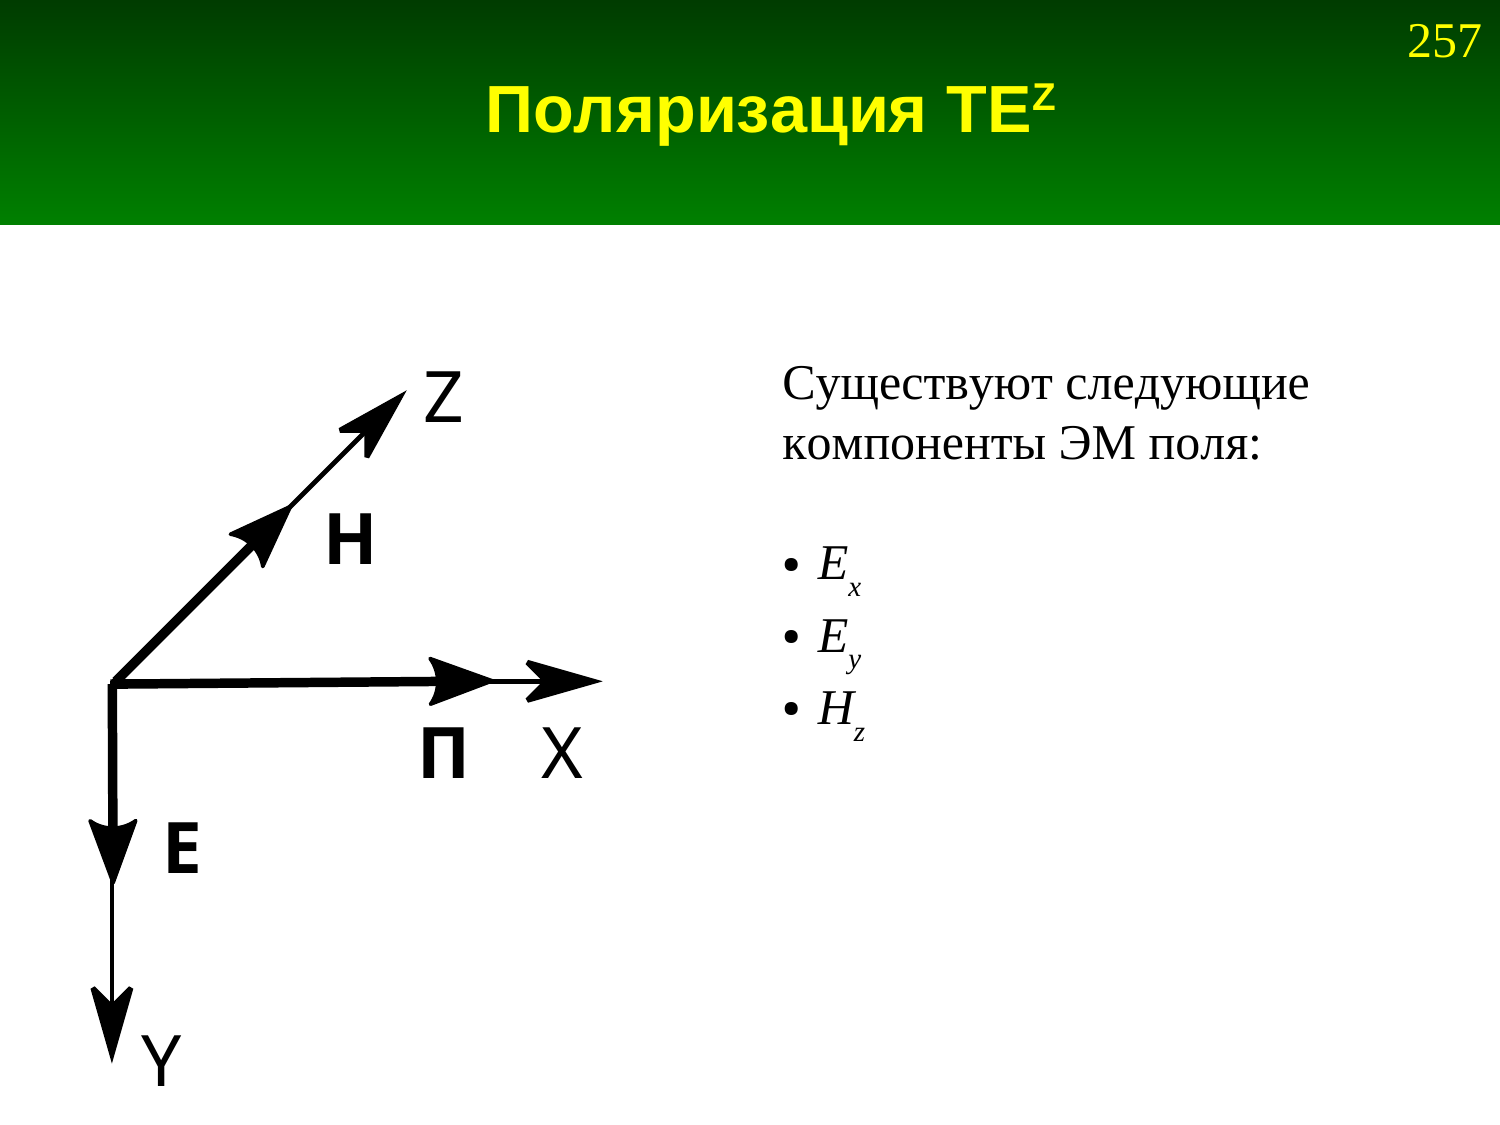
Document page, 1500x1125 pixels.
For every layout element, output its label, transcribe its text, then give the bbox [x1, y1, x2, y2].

title Поляризация TEZ [100, 7, 1441, 204]
text_box Существуют следующие компоненты ЭМ поля: Ex Ey Hz [767, 342, 1326, 755]
picture [88, 370, 603, 1087]
